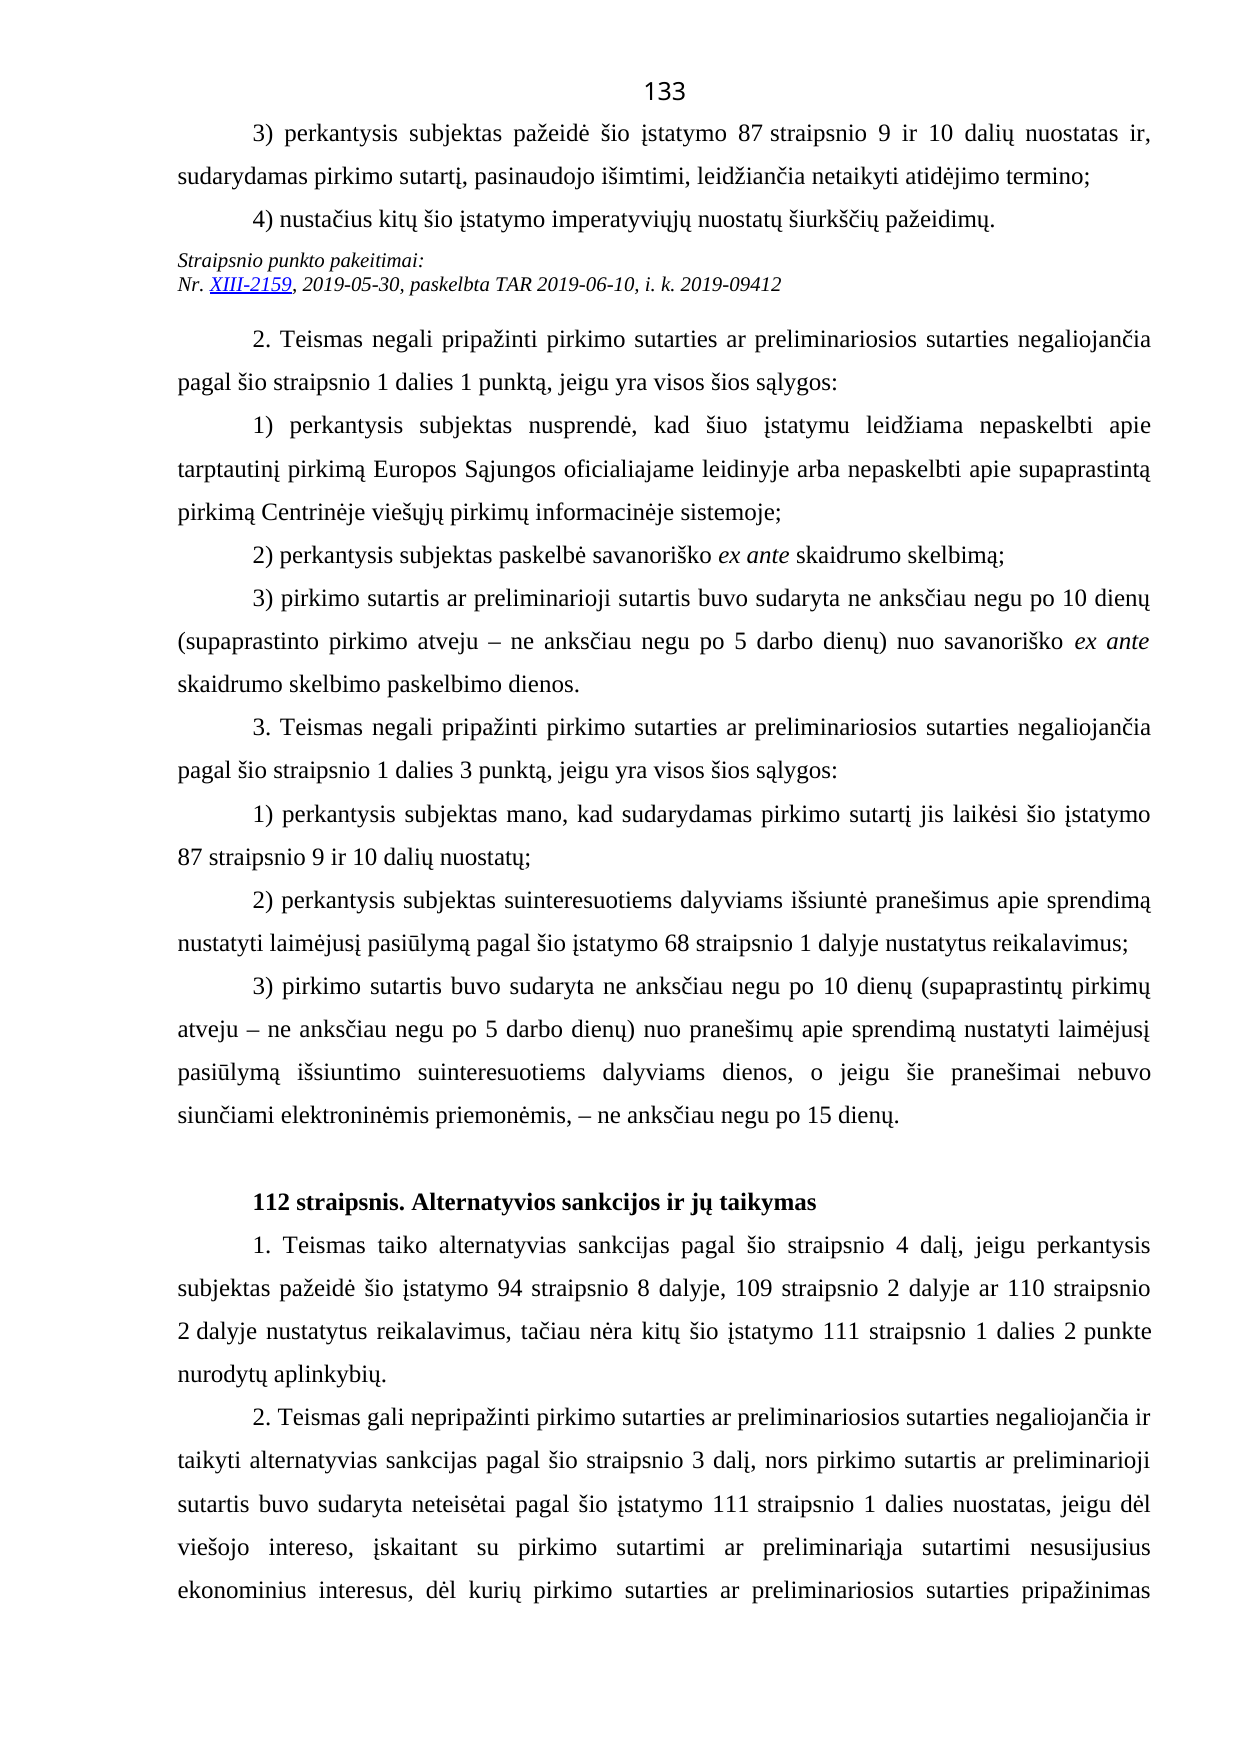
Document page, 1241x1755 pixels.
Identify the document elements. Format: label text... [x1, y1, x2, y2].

text Nr. XIII-2159, 2019-05-30, paskelbta TAR 2019-06-10, i. k. 2019-09412 [177, 272, 1152, 296]
text 2) perkantysis subjektas suinteresuotiems dalyviams išsiuntė pranešimus apie sprendimą nustatyti laimėjusį pasiūlymą pagal šio įstatymo 68 straipsnio 1 dalyje nustatytus reikalavimus; [177, 885, 1152, 957]
text Straipsnio punkto pakeitimai: [177, 247, 1152, 272]
text 4) nustačius kitų šio įstatymo imperatyviųjų nuostatų šiurkščių pažeidimų. [177, 204, 1152, 233]
text 1) perkantysis subjektas nusprendė, kad šiuo įstatymu leidžiama nepaskelbti apie tarptautinį pirkimą Europos Sąjungos oficialiajame leidinyje arba nepaskelbti apie supaprastintą pirkimą Centrinėje viešųjų pirkimų informacinėje sistemoje; [177, 411, 1152, 526]
text 3) pirkimo sutartis buvo sudaryta ne anksčiau negu po 10 dienų (supaprastintų pirkimų atveju – ne anksčiau negu po 5 darbo dienų) nuo pranešimų apie sprendimą nustatyti laimėjusį pasiūlymą išsiuntimo suinteresuotiems dalyviams dienos, o jeigu šie pranešimai nebuvo siunčiami elektroninėmis priemonėmis, – ne anksčiau negu po 15 dienų. [177, 971, 1152, 1129]
text 1. Teismas taiko alternatyvias sankcijas pagal šio straipsnio 4 dalį, jeigu perkantysis subjektas pažeidė šio įstatymo 94 straipsnio 8 dalyje, 109 straipsnio 2 dalyje ar 110 straipsnio 2 dalyje nustatytus reikalavimus, tačiau nėra kitų šio įstatymo 111 straipsnio 1 dalies 2 punkte nurodytų aplinkybių. [177, 1230, 1152, 1388]
text 3) perkantysis subjektas pažeidė šio įstatymo 87 straipsnio 9 ir 10 dalių nuostatas ir, sudarydamas pirkimo sutartį, pasinaudojo išimtimi, leidžiančia netaikyti atidėjimo termino; [177, 118, 1152, 190]
text 3. Teismas negali pripažinti pirkimo sutarties ar preliminariosios sutarties negaliojančia pagal šio straipsnio 1 dalies 3 punktą, jeigu yra visos šios sąlygos: [177, 712, 1152, 784]
text 2. Teismas gali nepripažinti pirkimo sutarties ar preliminariosios sutarties negaliojančia ir taikyti alternatyvias sankcijas pagal šio straipsnio 3 dalį, nors pirkimo sutartis ar preliminarioji sutartis buvo sudaryta neteisėtai pagal šio įstatymo 111 straipsnio 1 dalies nuostatas, jeigu dėl viešojo intereso, įskaitant su pirkimo sutartimi ar preliminariąja sutartimi nesusijusius ekonominius interesus, dėl kurių pirkimo sutarties ar preliminariosios sutarties pripažinimas [177, 1402, 1152, 1604]
text 3) pirkimo sutartis ar preliminarioji sutartis buvo sudaryta ne anksčiau negu po 10 dienų (supaprastinto pirkimo atveju – ne anksčiau negu po 5 darbo dienų) nuo savanoriško ex ante skaidrumo skelbimo paskelbimo dienos. [177, 583, 1152, 698]
text 2) perkantysis subjektas paskelbė savanoriško ex ante skaidrumo skelbimą; [177, 540, 1152, 569]
text 2. Teismas negali pripažinti pirkimo sutarties ar preliminariosios sutarties negaliojančia pagal šio straipsnio 1 dalies 1 punktą, jeigu yra visos šios sąlygos: [177, 324, 1152, 396]
text 1) perkantysis subjektas mano, kad sudarydamas pirkimo sutartį jis laikėsi šio įstatymo 87 straipsnio 9 ir 10 dalių nuostatų; [177, 799, 1152, 871]
text 112 straipsnis. Alternatyvios sankcijos ir jų taikymas [177, 1187, 1152, 1216]
